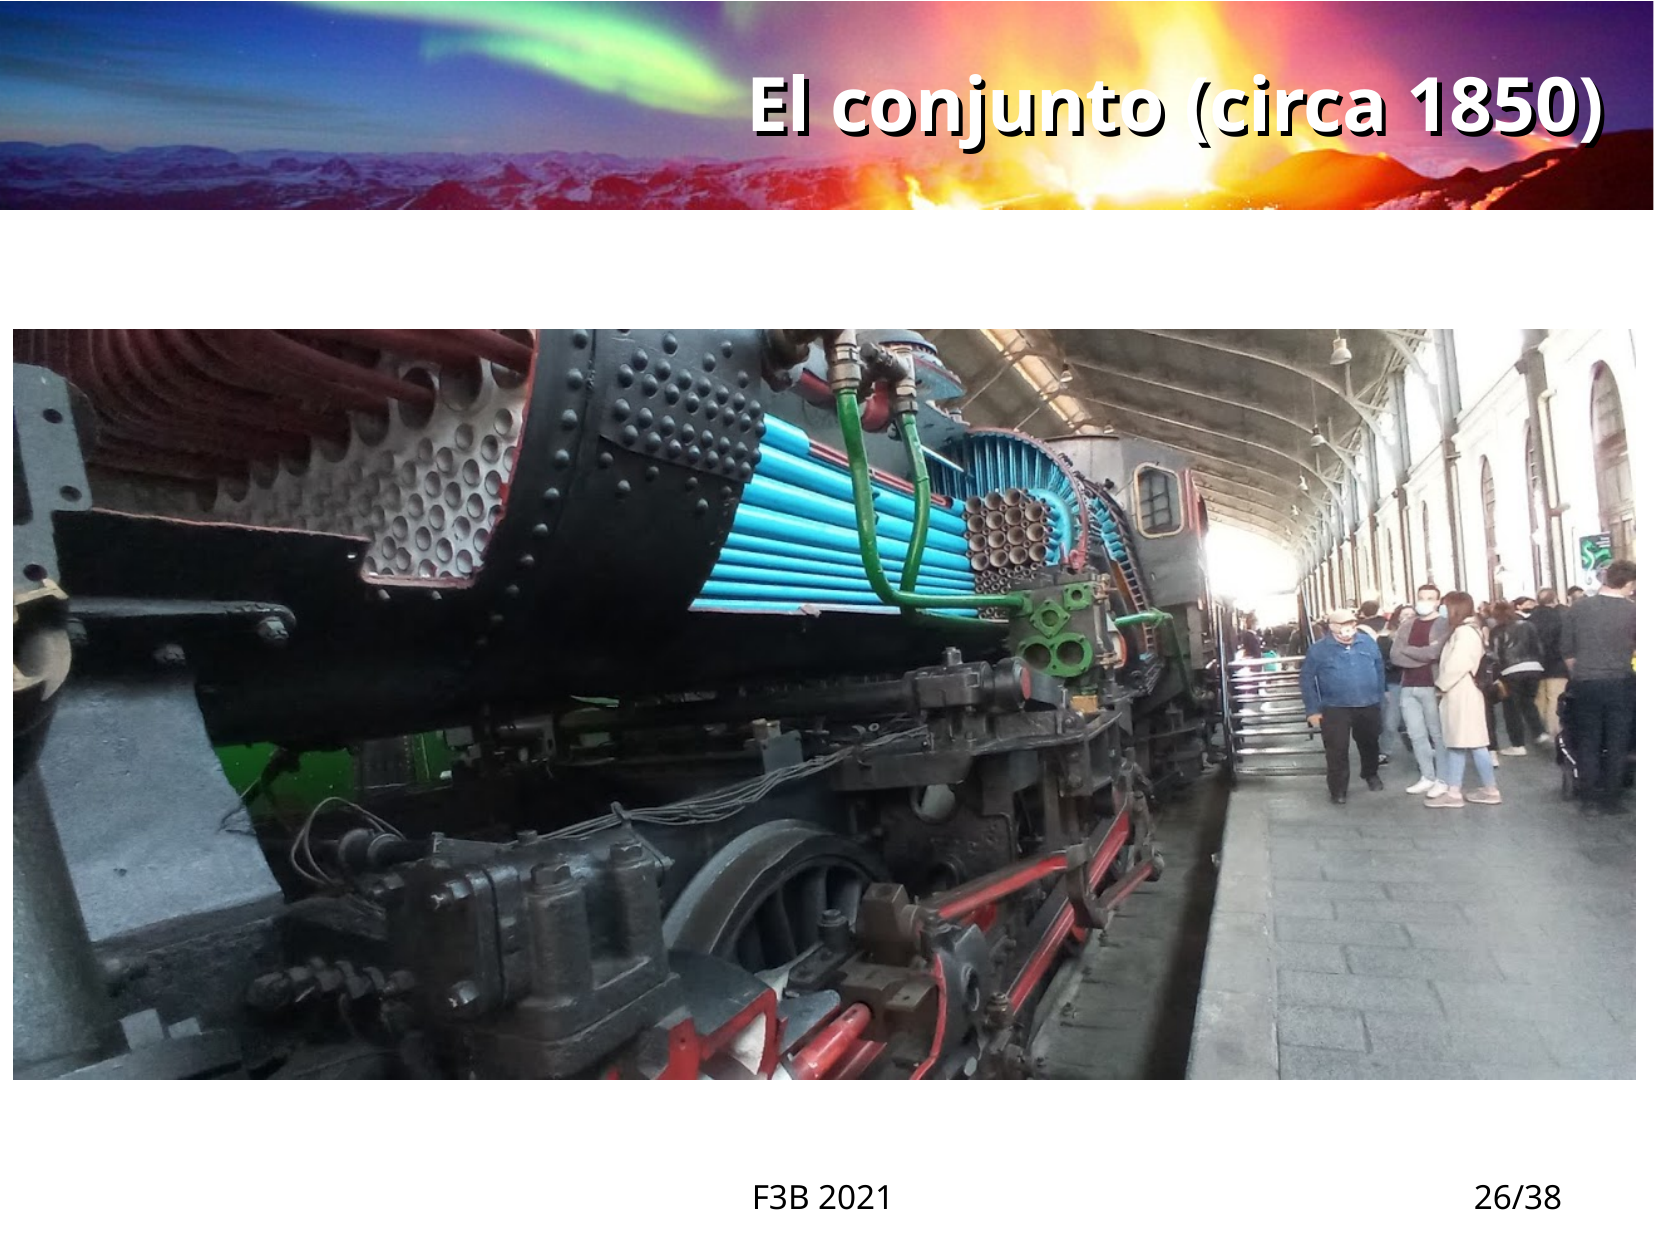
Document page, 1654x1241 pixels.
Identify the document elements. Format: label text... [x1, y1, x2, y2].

picture [0, 1, 1654, 210]
title El conjunto (circa 1850) [45, 15, 1606, 191]
picture [13, 329, 1636, 1080]
